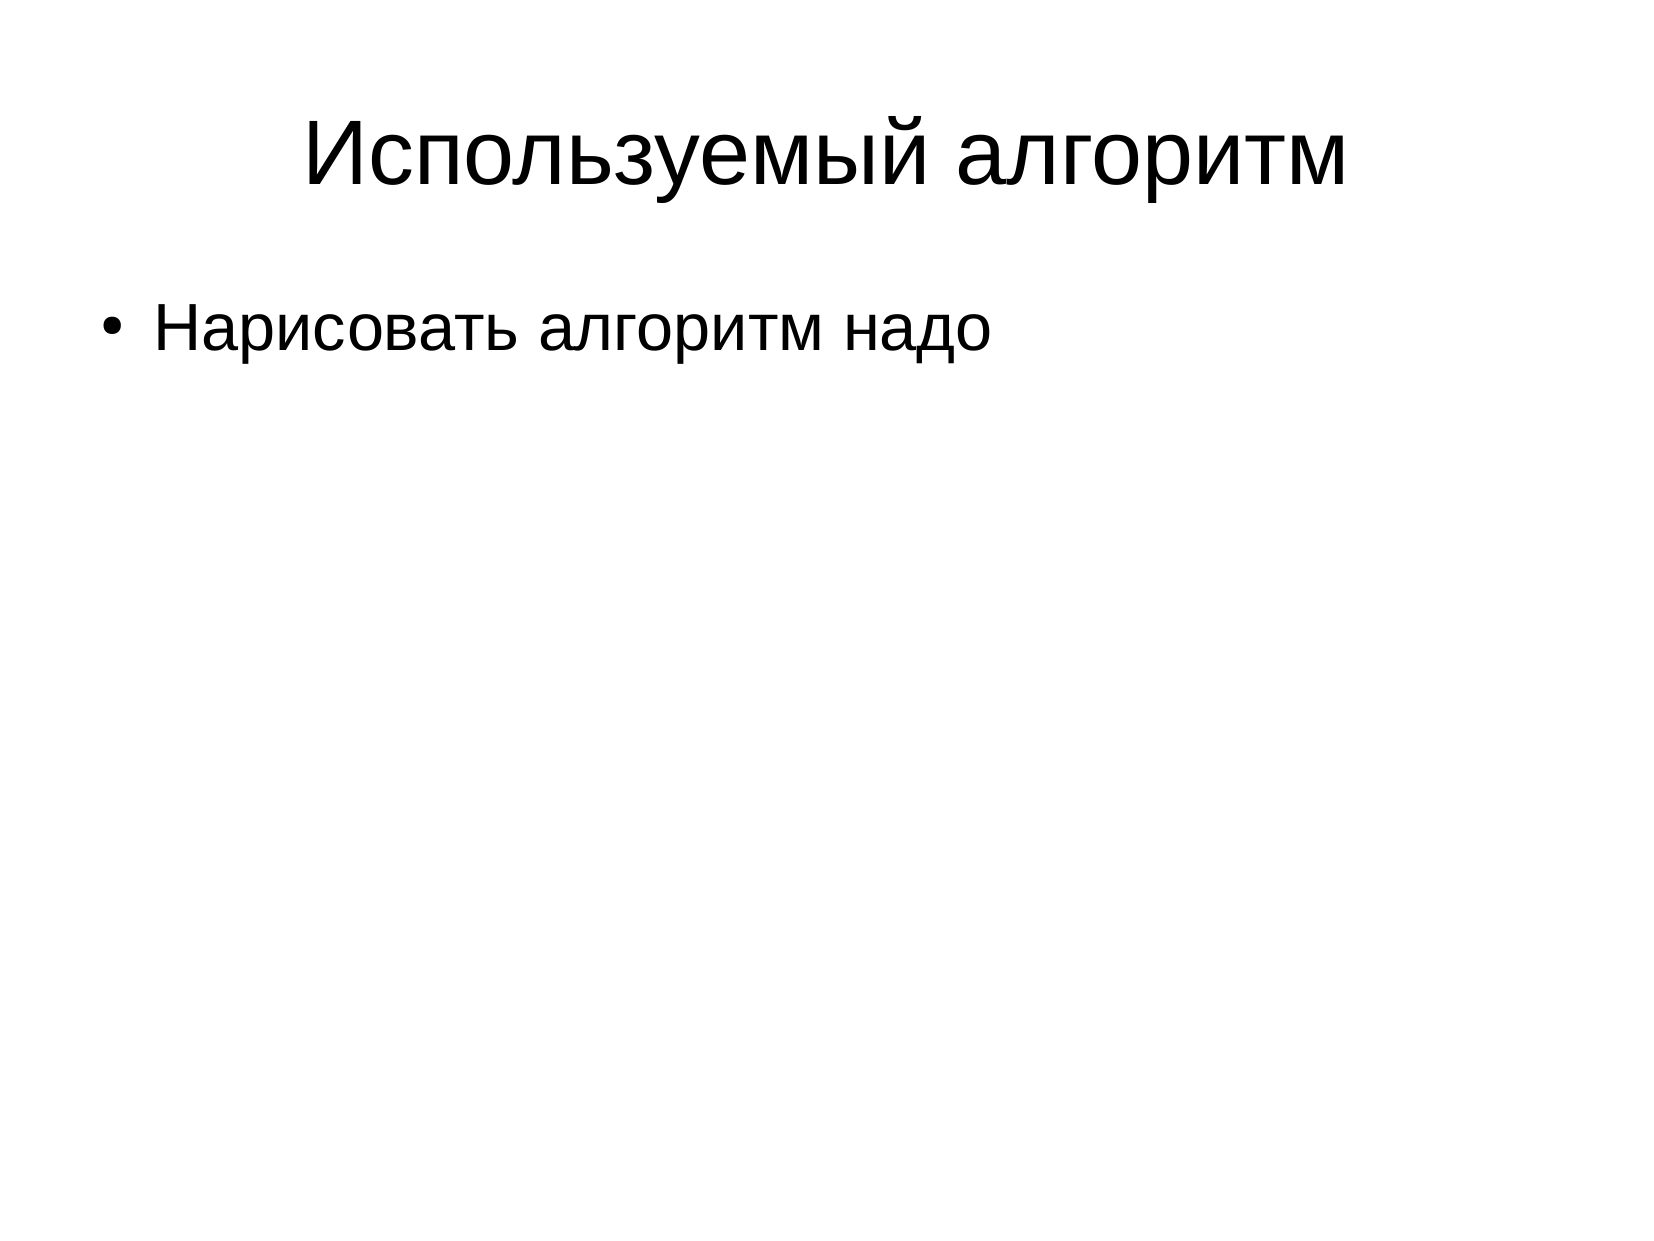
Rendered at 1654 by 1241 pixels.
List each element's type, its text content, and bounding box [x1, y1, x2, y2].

list Нарисовать алгоритм надо [82, 290, 1571, 1010]
title Используемый алгоритм [82, 49, 1571, 257]
